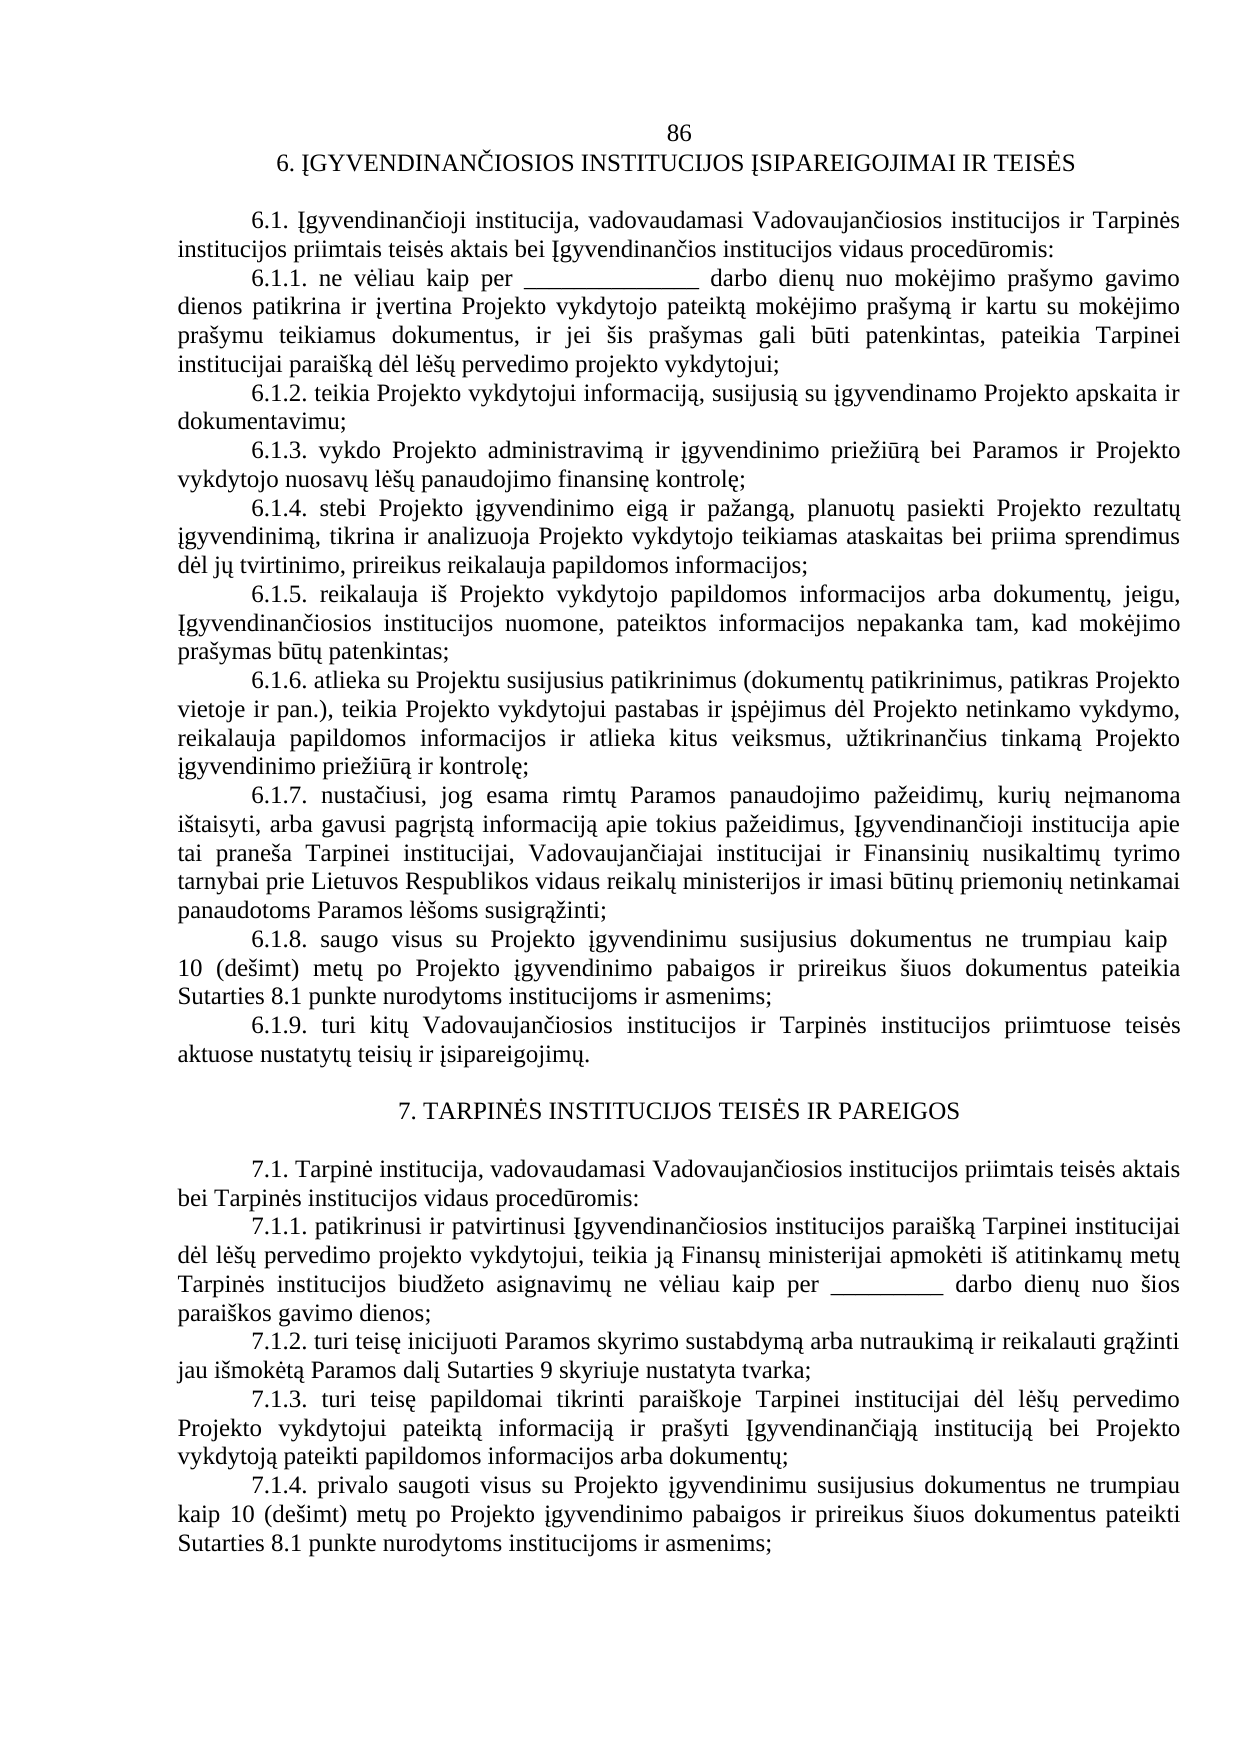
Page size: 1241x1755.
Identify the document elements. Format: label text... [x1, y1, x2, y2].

text 6.1.3. vykdo Projekto administravimą ir įgyvendinimo priežiūrą bei Paramos ir Projekto vykdytojo nuosavų lėšų panaudojimo finansinę kontrolę; [177, 435, 1181, 493]
text 6.1.9. turi kitų Vadovaujančiosios institucijos ir Tarpinės institucijos priimtuose teisės aktuose nustatytų teisių ir įsipareigojimų. [177, 1010, 1181, 1068]
text 7.1. Tarpinė institucija, vadovaudamasi Vadovaujančiosios institucijos priimtais teisės aktais bei Tarpinės institucijos vidaus procedūromis: [177, 1154, 1181, 1211]
text 6.1.5. reikalauja iš Projekto vykdytojo papildomos informacijos arba dokumentų, jeigu, Įgyvendinančiosios institucijos nuomone, pateiktos informacijos nepakanka tam, kad mokėjimo prašymas būtų patenkintas; [177, 579, 1181, 665]
text 6.1.7. nustačiusi, jog esama rimtų Paramos panaudojimo pažeidimų, kurių neįmanoma ištaisyti, arba gavusi pagrįstą informaciją apie tokius pažeidimus, Įgyvendinančioji institucija apie tai praneša Tarpinei institucijai, Vadovaujančiajai institucijai ir Finansinių nusikaltimų tyrimo tarnybai prie Lietuvos Respublikos vidaus reikalų ministerijos ir imasi būtinų priemonių netinkamai panaudotoms Paramos lėšoms susigrąžinti; [177, 780, 1181, 924]
text 7.1.1. patikrinusi ir patvirtinusi Įgyvendinančiosios institucijos paraišką Tarpinei institucijai dėl lėšų pervedimo projekto vykdytojui, teikia ją Finansų ministerijai apmokėti iš atitinkamų metų Tarpinės institucijos biudžeto asignavimų ne vėliau kaip per _________ darbo dienų nuo šios paraiškos gavimo dienos; [177, 1211, 1181, 1326]
text 6.1. Įgyvendinančioji institucija, vadovaudamasi Vadovaujančiosios institucijos ir Tarpinės institucijos priimtais teisės aktais bei Įgyvendinančios institucijos vidaus procedūromis: [177, 205, 1181, 263]
text 7.1.3. turi teisę papildomai tikrinti paraiškoje Tarpinei institucijai dėl lėšų pervedimo Projekto vykdytojui pateiktą informaciją ir prašyti Įgyvendinančiąją instituciją bei Projekto vykdytoją pateikti papildomos informacijos arba dokumentų; [177, 1384, 1181, 1470]
text 6.1.8. saugo visus su Projekto įgyvendinimu susijusius dokumentus ne trumpiau kaip 10 (dešimt) metų po Projekto įgyvendinimo pabaigos ir prireikus šiuos dokumentus pateikia Sutarties 8.1 punkte nurodytoms institucijoms ir asmenims; [177, 924, 1181, 1010]
text 6.1.6. atlieka su Projektu susijusius patikrinimus (dokumentų patikrinimus, patikras Projekto vietoje ir pan.), teikia Projekto vykdytojui pastabas ir įspėjimus dėl Projekto netinkamo vykdymo, reikalauja papildomos informacijos ir atlieka kitus veiksmus, užtikrinančius tinkamą Projekto įgyvendinimo priežiūrą ir kontrolę; [177, 665, 1181, 780]
text 7.1.4. privalo saugoti visus su Projekto įgyvendinimu susijusius dokumentus ne trumpiau kaip 10 (dešimt) metų po Projekto įgyvendinimo pabaigos ir prireikus šiuos dokumentus pateikti Sutarties 8.1 punkte nurodytoms institucijoms ir asmenims; [177, 1470, 1181, 1556]
text 6. ĮGYVENDINANČIOSIOS INSTITUCIJOS ĮSIPAREIGOJIMAI IR TEISĖS [177, 148, 1181, 176]
text 6.1.1. ne vėliau kaip per ______________ darbo dienų nuo mokėjimo prašymo gavimo dienos patikrina ir įvertina Projekto vykdytojo pateiktą mokėjimo prašymą ir kartu su mokėjimo prašymu teikiamus dokumentus, ir jei šis prašymas gali būti patenkintas, pateikia Tarpinei institucijai paraišką dėl lėšų pervedimo projekto vykdytojui; [177, 263, 1181, 378]
text 6.1.2. teikia Projekto vykdytojui informaciją, susijusią su įgyvendinamo Projekto apskaita ir dokumentavimu; [177, 378, 1181, 435]
text 6.1.4. stebi Projekto įgyvendinimo eigą ir pažangą, planuotų pasiekti Projekto rezultatų įgyvendinimą, tikrina ir analizuoja Projekto vykdytojo teikiamas ataskaitas bei priima sprendimus dėl jų tvirtinimo, prireikus reikalauja papildomos informacijos; [177, 493, 1181, 579]
text 7. TARPINĖS INSTITUCIJOS TEISĖS IR PAREIGOS [177, 1096, 1181, 1125]
text 7.1.2. turi teisę inicijuoti Paramos skyrimo sustabdymą arba nutraukimą ir reikalauti grąžinti jau išmokėtą Paramos dalį Sutarties 9 skyriuje nustatyta tvarka; [177, 1326, 1181, 1384]
